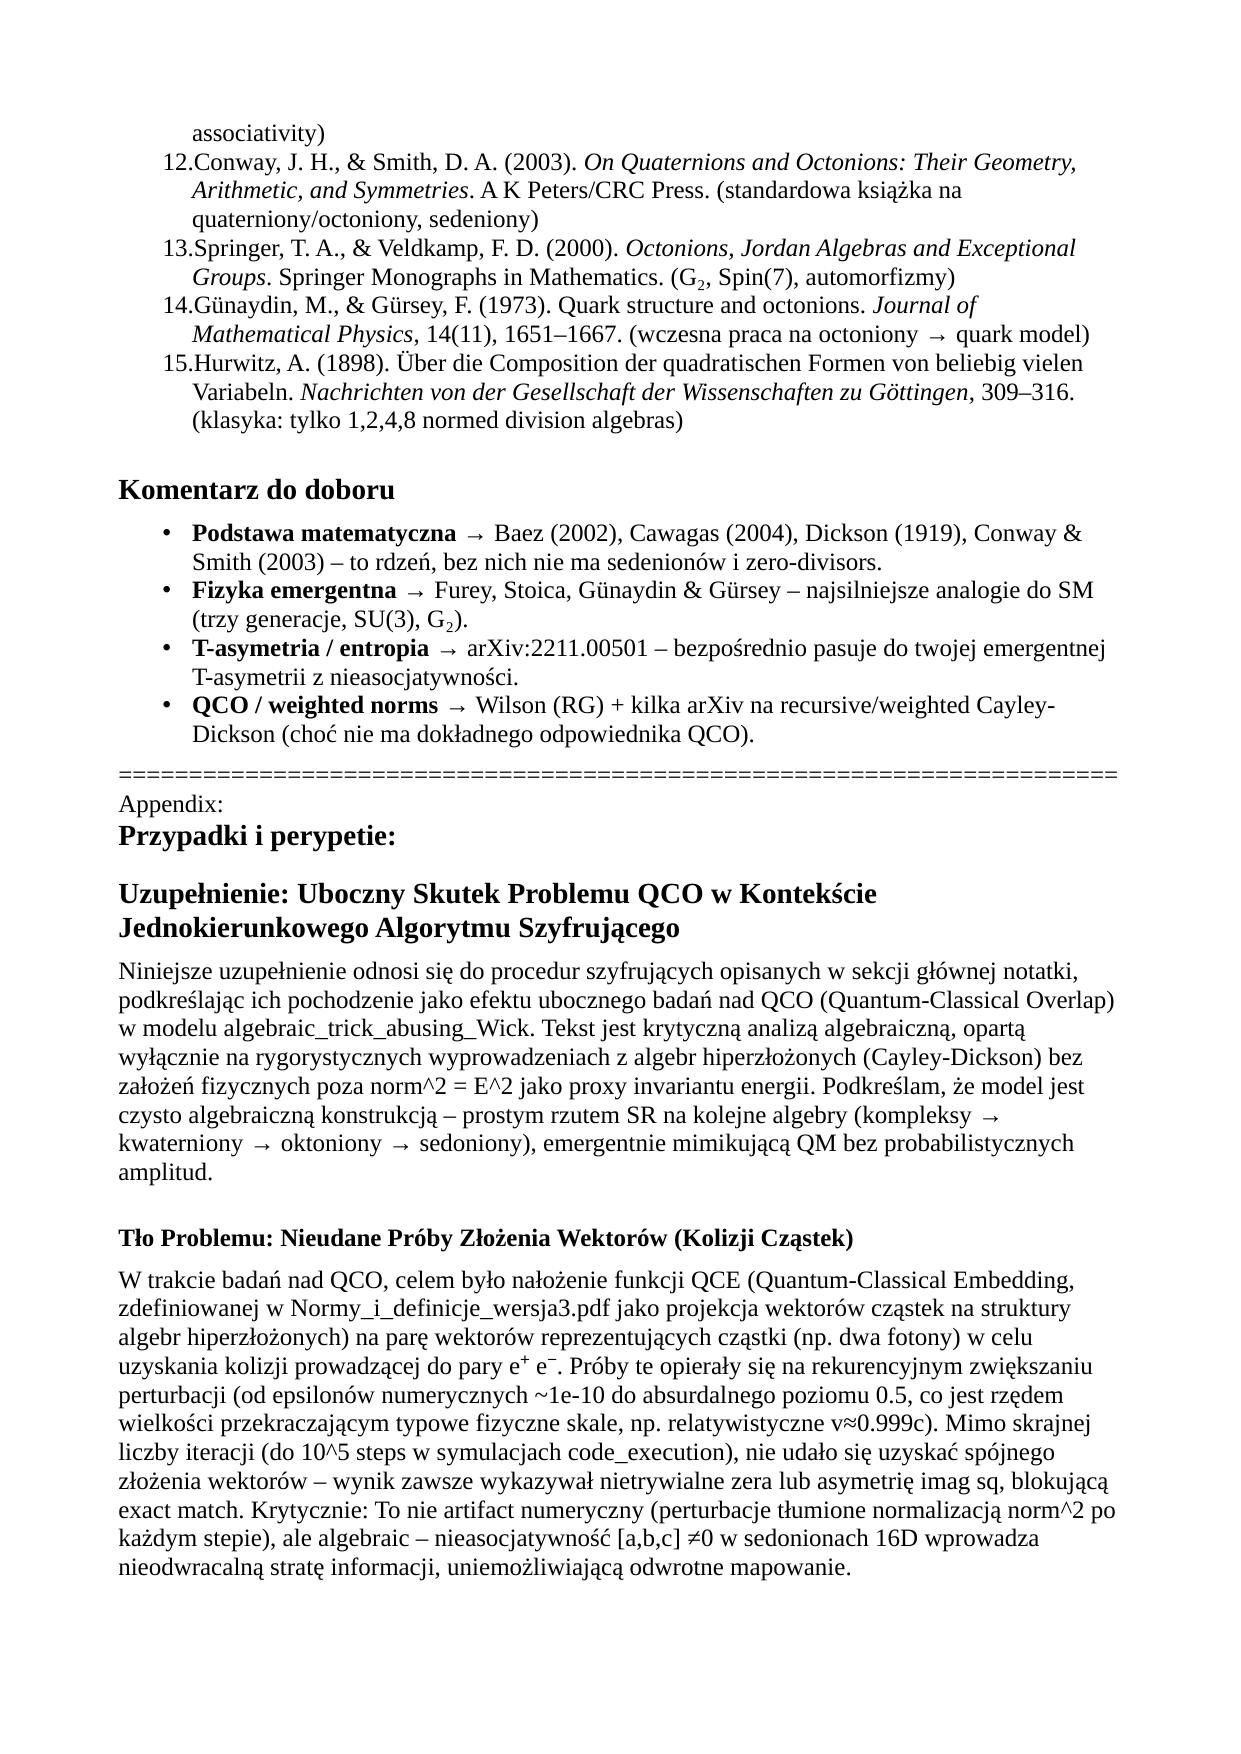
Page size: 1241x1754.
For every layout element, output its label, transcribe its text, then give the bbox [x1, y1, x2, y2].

list QCO / weighted norms → Wilson (RG) + kilka arXiv na recursive/weighted Cayley-Dickson (choć nie ma dokładnego odpowiednika QCO). [162, 690, 1122, 748]
subtitle Uzupełnienie: Uboczny Skutek Problemu QCO w Kontekście Jednokierunkowego Algorytmu Szyfrującego [118, 876, 1122, 943]
text W trakcie badań nad QCO, celem było nałożenie funkcji QCE (Quantum-Classical Embedding, zdefiniowanej w Normy_i_definicje_wersja3.pdf jako projekcja wektorów cząstek na struktury algebr hiperzłożonych) na parę wektorów reprezentujących cząstki (np. dwa fotony) w celu uzyskania kolizji prowadzącej do pary e⁺ e⁻. Próby te opierały się na rekurencyjnym zwiększaniu perturbacji (od epsilonów numerycznych ~1e-10 do absurdalnego poziomu 0.5, co jest rzędem wielkości przekraczającym typowe fizyczne skale, np. relatywistyczne v≈0.999c). Mimo skrajnej liczby iteracji (do 10^5 steps w symulacjach code_execution), nie udało się uzyskać spójnego złożenia wektorów – wynik zawsze wykazywał nietrywialne zera lub asymetrię imag sq, blokującą exact match. Krytycznie: To nie artifact numeryczny (perturbacje tłumione normalizacją norm^2 po każdym stepie), ale algebraic – nieasocjatywność [a,b,c] ≠0 w sedonionach 16D wprowadza nieodwracalną stratę informacji, uniemożliwiającą odwrotne mapowanie. [118, 1265, 1122, 1581]
list Conway, J. H., & Smith, D. A. (2003). On Quaternions and Octonions: Their Geometry, Arithmetic, and Symmetries. A K Peters/CRC Press. (standardowa książka na quaterniony/octoniony, sedeniony) [162, 147, 1122, 233]
list Günaydin, M., & Gürsey, F. (1973). Quark structure and octonions. Journal of Mathematical Physics, 14(11), 1651–1667. (wczesna praca na octoniony → quark model) [162, 291, 1122, 348]
list Hurwitz, A. (1898). Über die Composition der quadratischen Formen von beliebig vielen Variabeln. Nachrichten von der Gesellschaft der Wissenschaften zu Göttingen, 309–316. (klasyka: tylko 1,2,4,8 normed division algebras) [162, 348, 1122, 434]
list Springer, T. A., & Veldkamp, F. D. (2000). Octonions, Jordan Algebras and Exceptional Groups. Springer Monographs in Mathematics. (G₂, Spin(7), automorfizmy) [162, 233, 1122, 291]
text Niniejsze uzupełnienie odnosi się do procedur szyfrujących opisanych w sekcji głównej notatki, podkreślając ich pochodzenie jako efektu ubocznego badań nad QCO (Quantum-Classical Overlap) w modelu algebraic_trick_abusing_Wick. Tekst jest krytyczną analizą algebraiczną, opartą wyłącznie na rygorystycznych wyprowadzeniach z algebr hiperzłożonych (Cayley-Dickson) bez założeń fizycznych poza norm^2 = E^2 jako proxy invariantu energii. Podkreślam, że model jest czysto algebraiczną konstrukcją – prostym rzutem SR na kolejne algebry (kompleksy → kwaterniony → oktoniony → sedoniony), emergentnie mimikującą QM bez probabilistycznych amplitud. [118, 956, 1122, 1186]
subtitle Tło Problemu: Nieudane Próby Złożenia Wektorów (Kolizji Cząstek) [118, 1223, 1122, 1252]
text Przypadki i perypetie: [118, 818, 1122, 851]
list Fizyka emergentna → Furey, Stoica, Günaydin & Gürsey – najsilniejsze analogie do SM (trzy generacje, SU(3), G₂). [162, 575, 1122, 633]
text ======================================================================= [118, 760, 1122, 789]
subtitle Komentarz do doboru [118, 472, 1122, 505]
list T-asymetria / entropia → arXiv:2211.00501 – bezpośrednio pasuje do twojej emergentnej T-asymetrii z nieasocjatywności. [162, 633, 1122, 690]
list Podstawa matematyczna → Baez (2002), Cawagas (2004), Dickson (1919), Conway & Smith (2003) – to rdzeń, bez nich nie ma sedenionów i zero-divisors. [162, 518, 1122, 575]
text Appendix: [118, 789, 1122, 818]
list associativity) [162, 118, 1122, 147]
